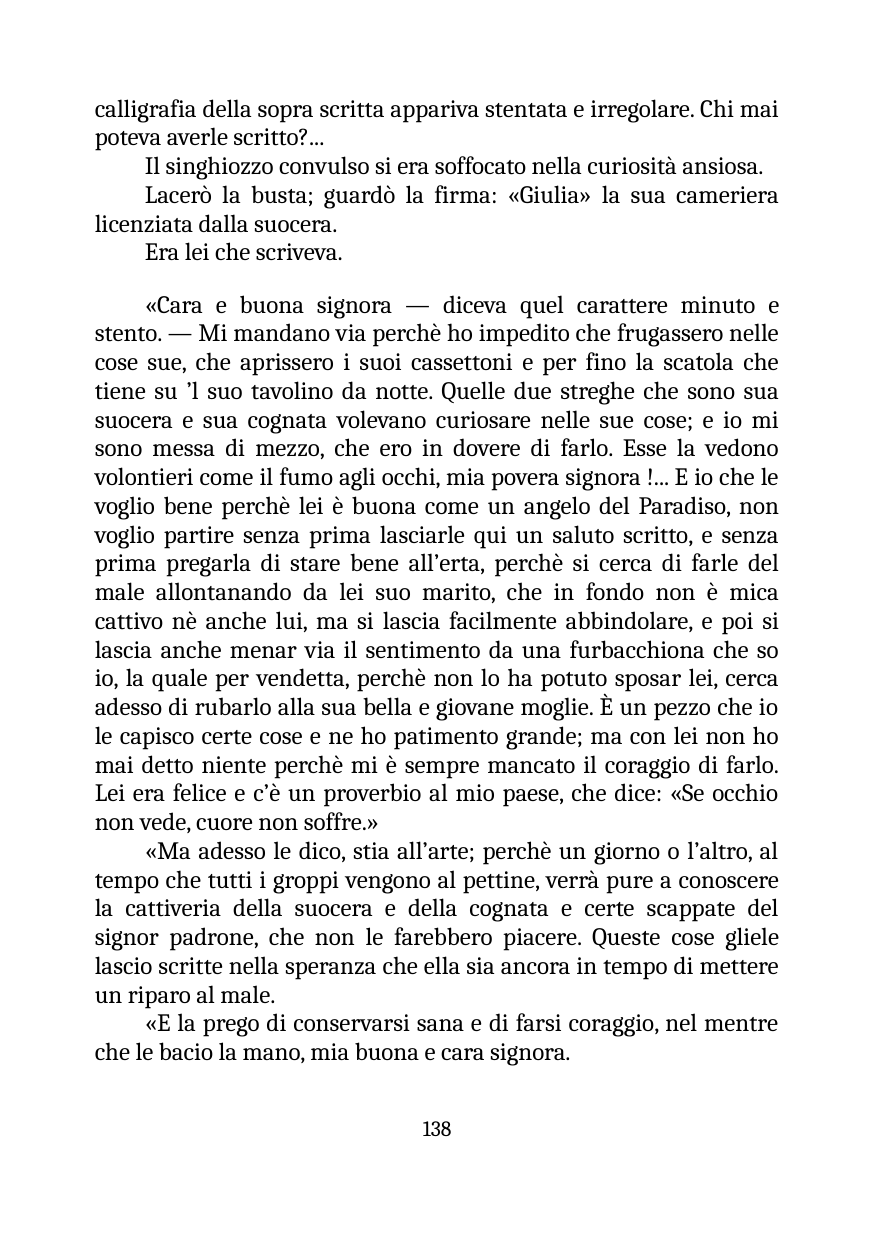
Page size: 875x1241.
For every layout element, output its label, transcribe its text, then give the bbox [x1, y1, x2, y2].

text «Ma adesso le dico, stia all’arte; perchè un giorno o l’altro, al tempo che tutti i groppi vengono al pettine, verrà pure a conoscere la cattiveria della suocera e della cognata e certe scappate del signor padrone, che non le farebbero piacere. Queste cose gliele lascio scritte nella speranza che ella sia ancora in tempo di mettere un riparo al male. [94, 837, 779, 1009]
text Il singhiozzo convulso si era soffocato nella curiosità ansiosa. [94, 152, 779, 181]
text Era lei che scriveva. [94, 238, 779, 267]
text «E la prego di conservarsi sana e di farsi coraggio, nel mentre che le bacio la mano, mia buona e cara signora. [94, 1009, 779, 1067]
text Lacerò la busta; guardò la firma: «Giulia» la sua cameriera licenziata dalla suocera. [94, 181, 779, 238]
text «Cara e buona signora — diceva quel carattere minuto e stento. — Mi mandano via perchè ho impedito che frugassero nelle cose sue, che aprissero i suoi cassettoni e per fino la scatola che tiene su ’l suo tavolino da notte. Quelle due streghe che sono sua suocera e sua cognata volevano curiosare nelle sue cose; e io mi sono messa di mezzo, che ero in dovere di farlo. Esse la vedono volontieri come il fumo agli occhi, mia povera signora !... E io che le voglio bene perchè lei è buona come un angelo del Paradiso, non voglio partire senza prima lasciarle qui un saluto scritto, e senza prima pregarla di stare bene all’erta, perchè si cerca di farle del male allontanando da lei suo marito, che in fondo non è mica cattivo nè anche lui, ma si lascia facilmente abbindolare, e poi si lascia anche menar via il sentimento da una furbacchiona che so io, la quale per vendetta, perchè non lo ha potuto sposar lei, cerca adesso di rubarlo alla sua bella e giovane moglie. È un pezzo che io le capisco certe cose e ne ho patimento grande; ma con lei non ho mai detto niente perchè mi è sempre mancato il coraggio di farlo. Lei era felice e c’è un proverbio al mio paese, che dice: «Se occhio non vede, cuore non soffre.» [94, 291, 779, 837]
text calligrafia della sopra scritta appariva stentata e irregolare. Chi mai poteva averle scritto?... [94, 94, 779, 152]
